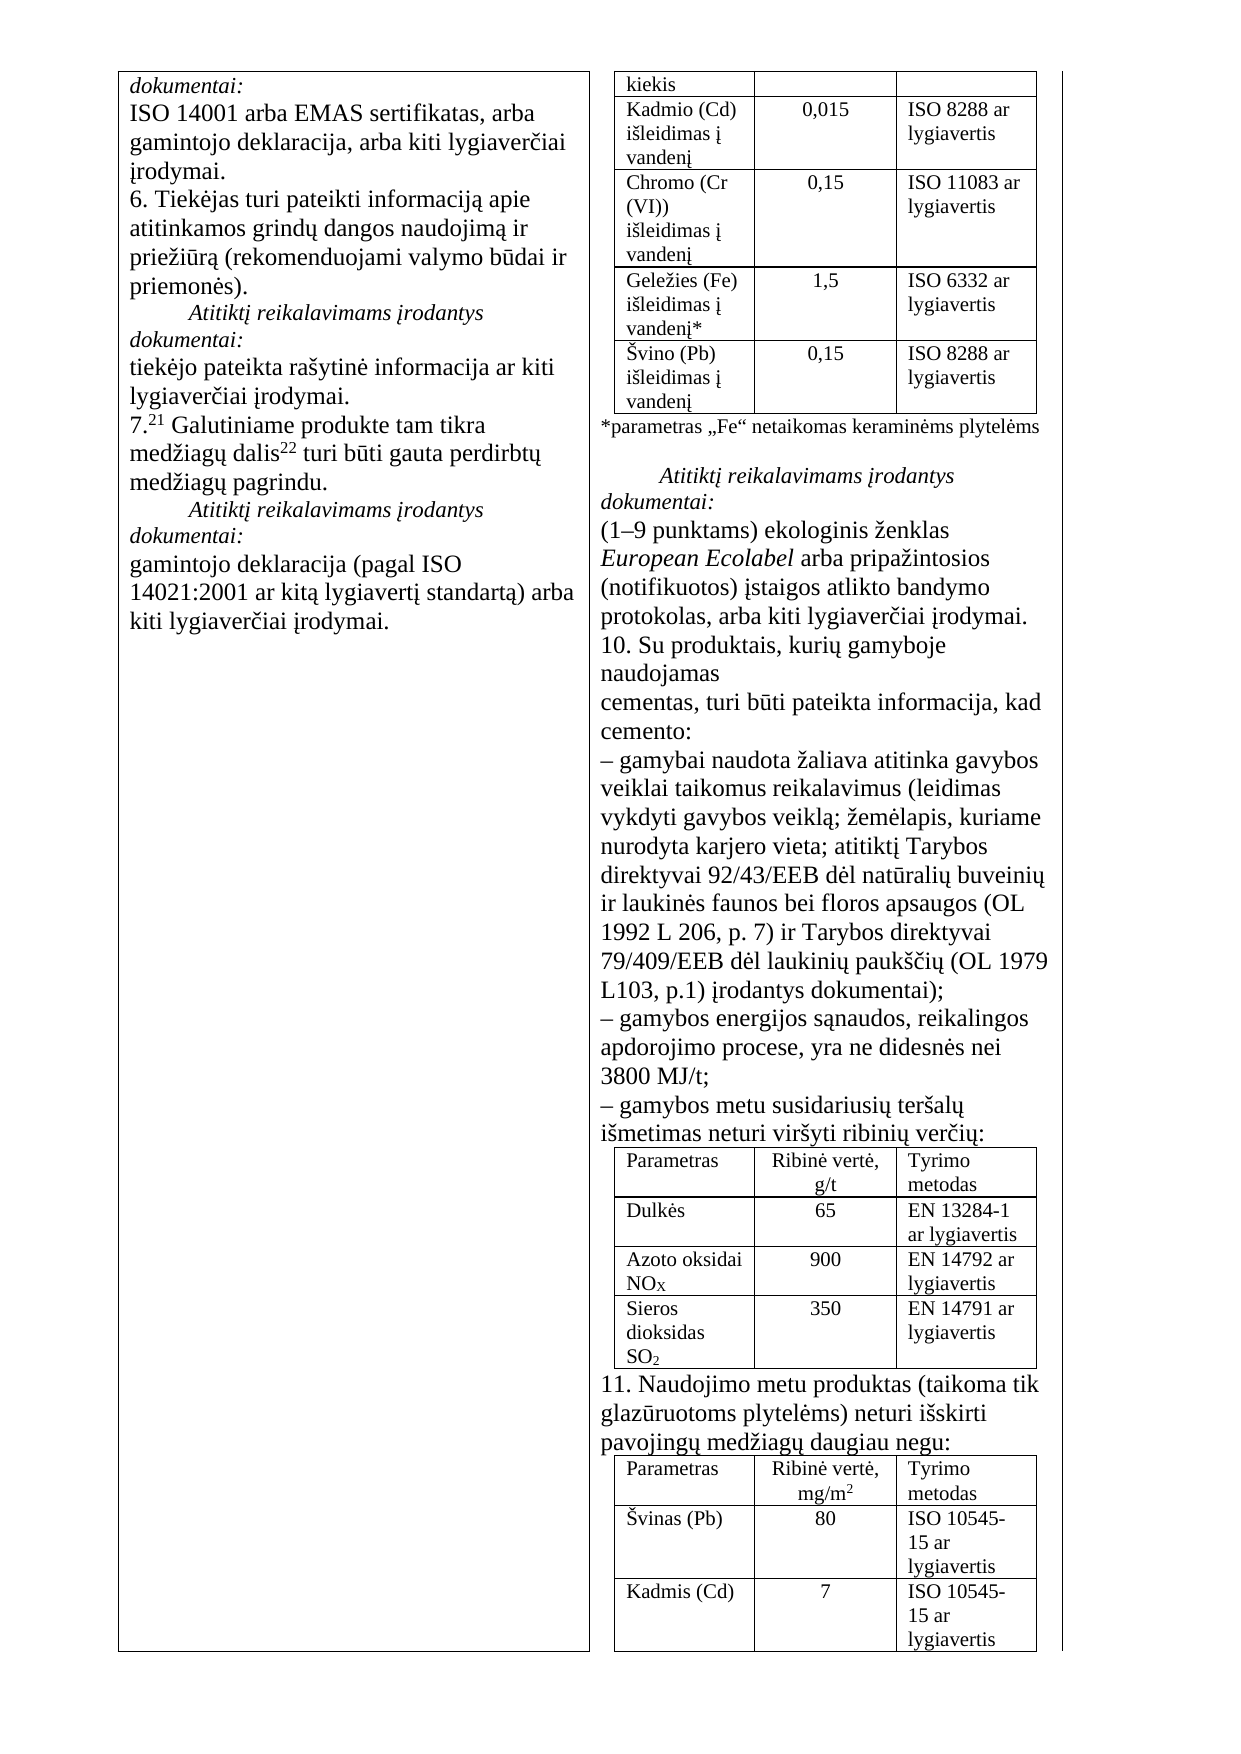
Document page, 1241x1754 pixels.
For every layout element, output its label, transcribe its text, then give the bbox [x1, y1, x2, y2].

table_cell 0,15 [755, 341, 896, 413]
table_cell [1037, 1295, 1062, 1368]
table_cell 900 [755, 1247, 896, 1295]
table_cell [1037, 71, 1062, 96]
table_cell [1037, 1455, 1062, 1504]
table_cell Kadmis (Cd) [615, 1579, 754, 1651]
table_cell Geležies (Fe) išleidimas į vandenį* [615, 268, 754, 340]
table_cell [590, 1295, 614, 1368]
table_cell [590, 1578, 614, 1651]
table_cell 7 [755, 1579, 896, 1651]
table_cell [590, 340, 614, 413]
table_cell [590, 169, 614, 266]
table_cell 0,015 [755, 97, 896, 169]
table_cell [1037, 340, 1062, 413]
table_cell [1037, 169, 1062, 266]
table_cell [590, 1505, 614, 1578]
table_cell ISO 8288 ar lygiavertis [897, 97, 1036, 169]
table_cell 0,15 [755, 170, 896, 266]
table_cell [1037, 1196, 1062, 1246]
table_cell Tyrimo metodas [897, 1456, 1036, 1504]
table_cell Parametras [615, 1456, 754, 1504]
table_cell ISO 11083 ar lygiavertis [897, 170, 1036, 266]
table_cell Ribinė vertė, mg/m2 [755, 1456, 896, 1504]
table_cell [590, 1196, 614, 1246]
table_cell Kadmio (Cd) išleidimas į vandenį [615, 97, 754, 169]
table_cell 80 [755, 1506, 896, 1578]
table_cell [755, 72, 896, 96]
table_cell Dulkės [615, 1198, 754, 1246]
table_cell [897, 72, 1036, 96]
table_cell [590, 1147, 614, 1196]
table_cell EN 14792 ar lygiavertis [897, 1247, 1036, 1295]
table_cell Švinas (Pb) [615, 1506, 754, 1578]
table_cell [1037, 96, 1062, 169]
table_cell ISO 10545-15 ar lygiavertis [897, 1579, 1036, 1651]
table_cell [1037, 1147, 1062, 1196]
table_cell [1037, 1505, 1062, 1578]
table_cell [1037, 1578, 1062, 1651]
table_cell 350 [755, 1296, 896, 1368]
table_cell ISO 8288 ar lygiavertis [897, 341, 1036, 413]
table_cell Parametras [615, 1148, 754, 1196]
table_cell Sieros dioksidas SO2 [615, 1296, 754, 1368]
table_cell [590, 1455, 614, 1504]
table_cell [590, 1246, 614, 1295]
table_cell Tyrimo metodas [897, 1148, 1036, 1196]
table_cell [1037, 266, 1062, 340]
table_cell Azoto oksidai NOX [615, 1247, 754, 1295]
table_cell [1037, 1246, 1062, 1295]
table_cell *parametras „Fe“ netaikomas keraminėms plytelėms Atitiktį reikalavimams įrodantys dokumentai: (1–9 punktams) ekologinis ženklas European Ecolabel arba pripažintosios (notifikuotos) įstaigos atlikto bandymo protokolas, arba kiti lygiaverčiai įrodymai. 10. Su produktais, kurių gamyboje naudojamas cementas, turi būti pateikta informacija, kad cemento: – gamybai naudota žaliava atitinka gavybos veiklai taikomus reikalavimus (leidimas vykdyti gavybos veiklą; žemėlapis, kuriame nurodyta karjero vieta; atitiktį Tarybos direktyvai 92/43/EEB dėl natūralių buveinių ir laukinės faunos bei floros apsaugos (OL 1992 L 206, p. 7) ir Tarybos direktyvai 79/409/EEB dėl laukinių paukščių (OL 1979 L103, p.1) įrodantys dokumentai); – gamybos energijos sąnaudos, reikalingos apdorojimo procese, yra ne didesnės nei 3800 MJ/t; – gamybos metu susidariusių teršalų išmetimas neturi viršyti ribinių verčių: [590, 413, 1062, 1147]
table_cell [590, 71, 614, 96]
table_cell 65 [755, 1198, 896, 1246]
table_cell [590, 266, 614, 340]
table_cell ISO 10545-15 ar lygiavertis [897, 1506, 1036, 1578]
table_cell Ribinė vertė, g/t [755, 1148, 896, 1196]
table_cell dokumentai: ISO 14001 arba EMAS sertifikatas, arba gamintojo deklaracija, arba kiti lygiaverčiai įrodymai. 6. Tiekėjas turi pateikti informaciją apie atitinkamos grindų dangos naudojimą ir priežiūrą (rekomenduojami valymo būdai ir priemonės). Atitiktį reikalavimams įrodantys dokumentai: tiekėjo pateikta rašytinė informacija ar kiti lygiaverčiai įrodymai. 7.21 Galutiniame produkte tam tikra medžiagų dalis22 turi būti gauta perdirbtų medžiagų pagrindu. Atitiktį reikalavimams įrodantys dokumentai: gamintojo deklaracija (pagal ISO 14021:2001 ar kitą lygiavertį standartą) arba kiti lygiaverčiai įrodymai. [119, 72, 589, 1651]
table_cell 11. Naudojimo metu produktas (taikoma tik glazūruotoms plytelėms) neturi išskirti pavojingų medžiagų daugiau negu: [590, 1368, 1062, 1455]
table_cell 1,5 [755, 268, 896, 340]
table_cell ISO 6332 ar lygiavertis [897, 268, 1036, 340]
table_cell EN 14791 ar lygiavertis [897, 1296, 1036, 1368]
table_cell EN 13284-1 ar lygiavertis [897, 1198, 1036, 1246]
table_cell Švino (Pb) išleidimas į vandenį [615, 341, 754, 413]
table_cell Chromo (Cr (VI)) išleidimas į vandenį [615, 170, 754, 266]
table_cell kiekis [615, 72, 754, 96]
table_cell [590, 96, 614, 169]
